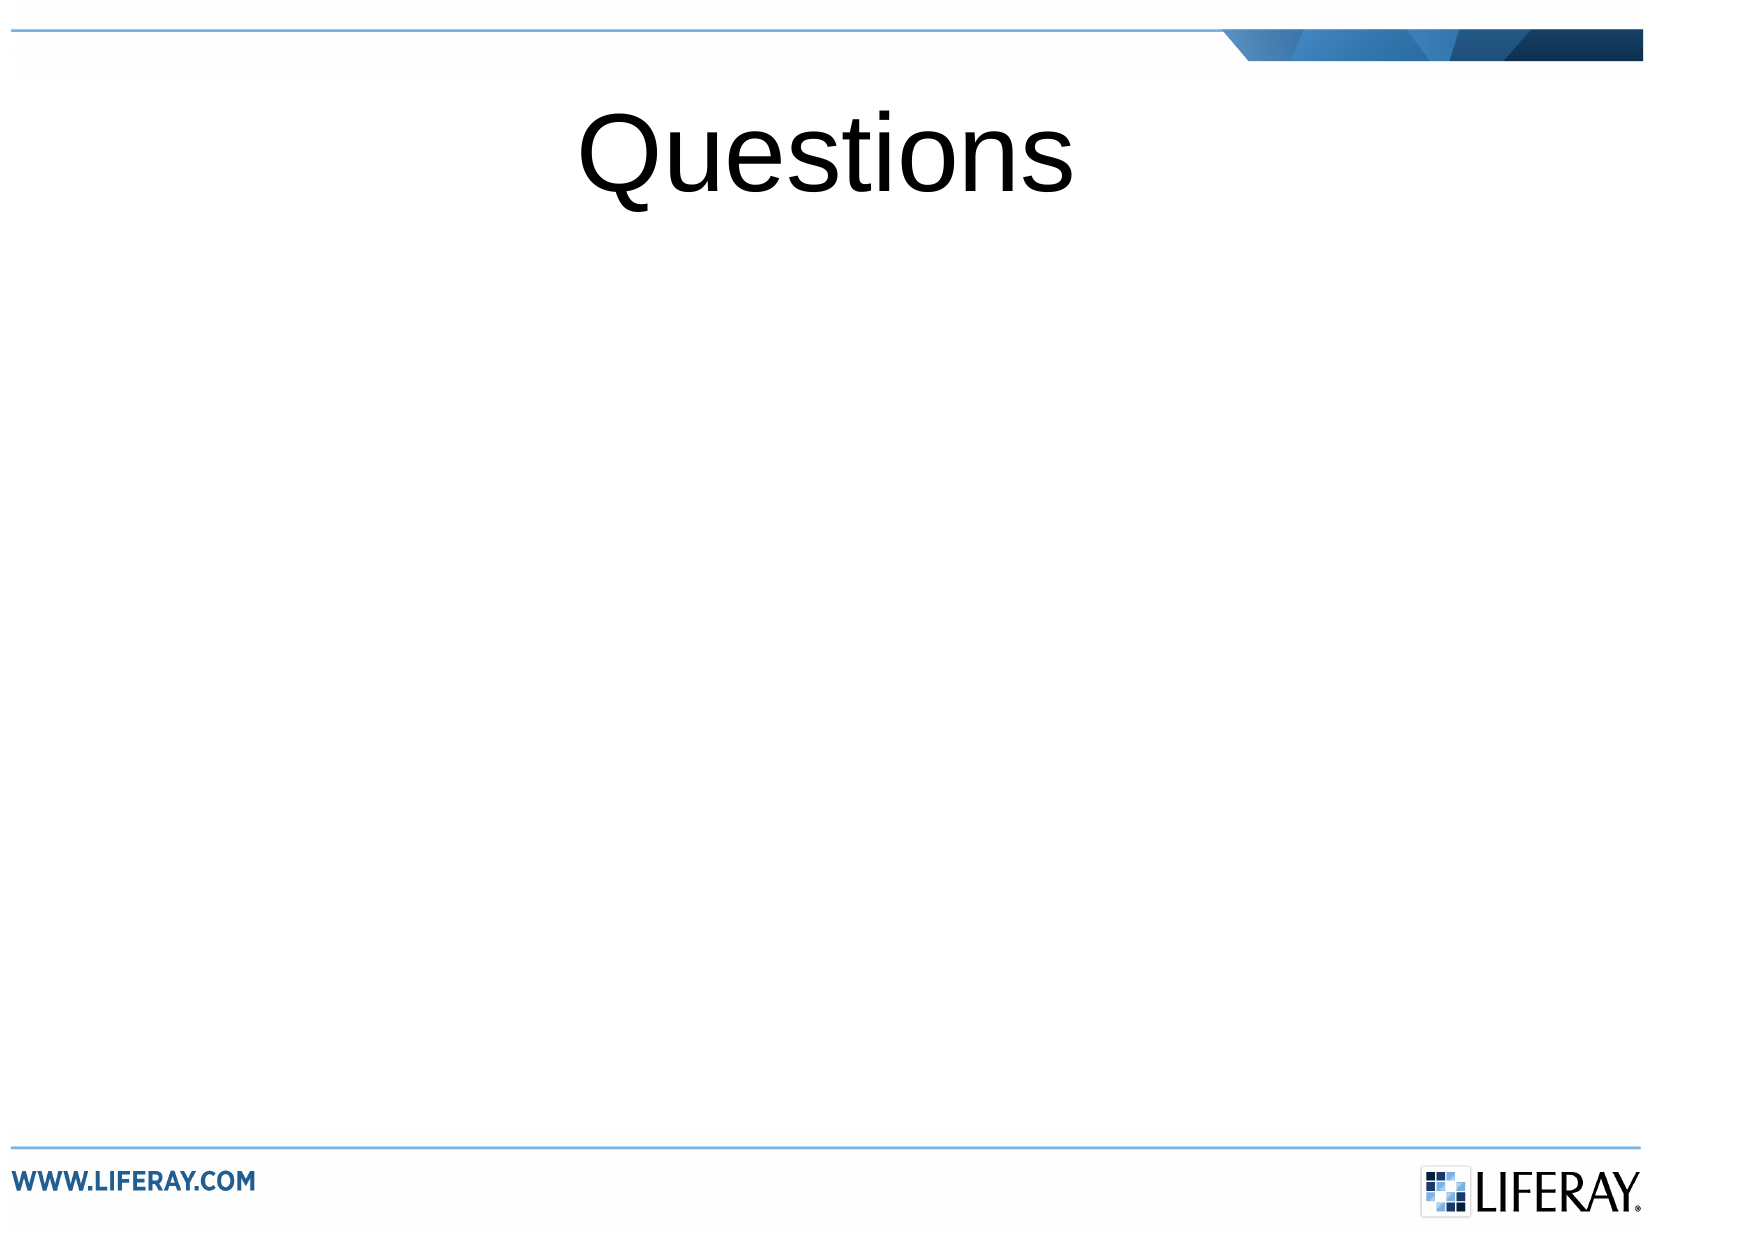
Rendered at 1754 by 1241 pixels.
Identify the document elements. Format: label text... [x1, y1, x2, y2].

picture [9, 1124, 1642, 1234]
picture [11, 0, 1644, 84]
title Questions [82, 49, 1571, 257]
